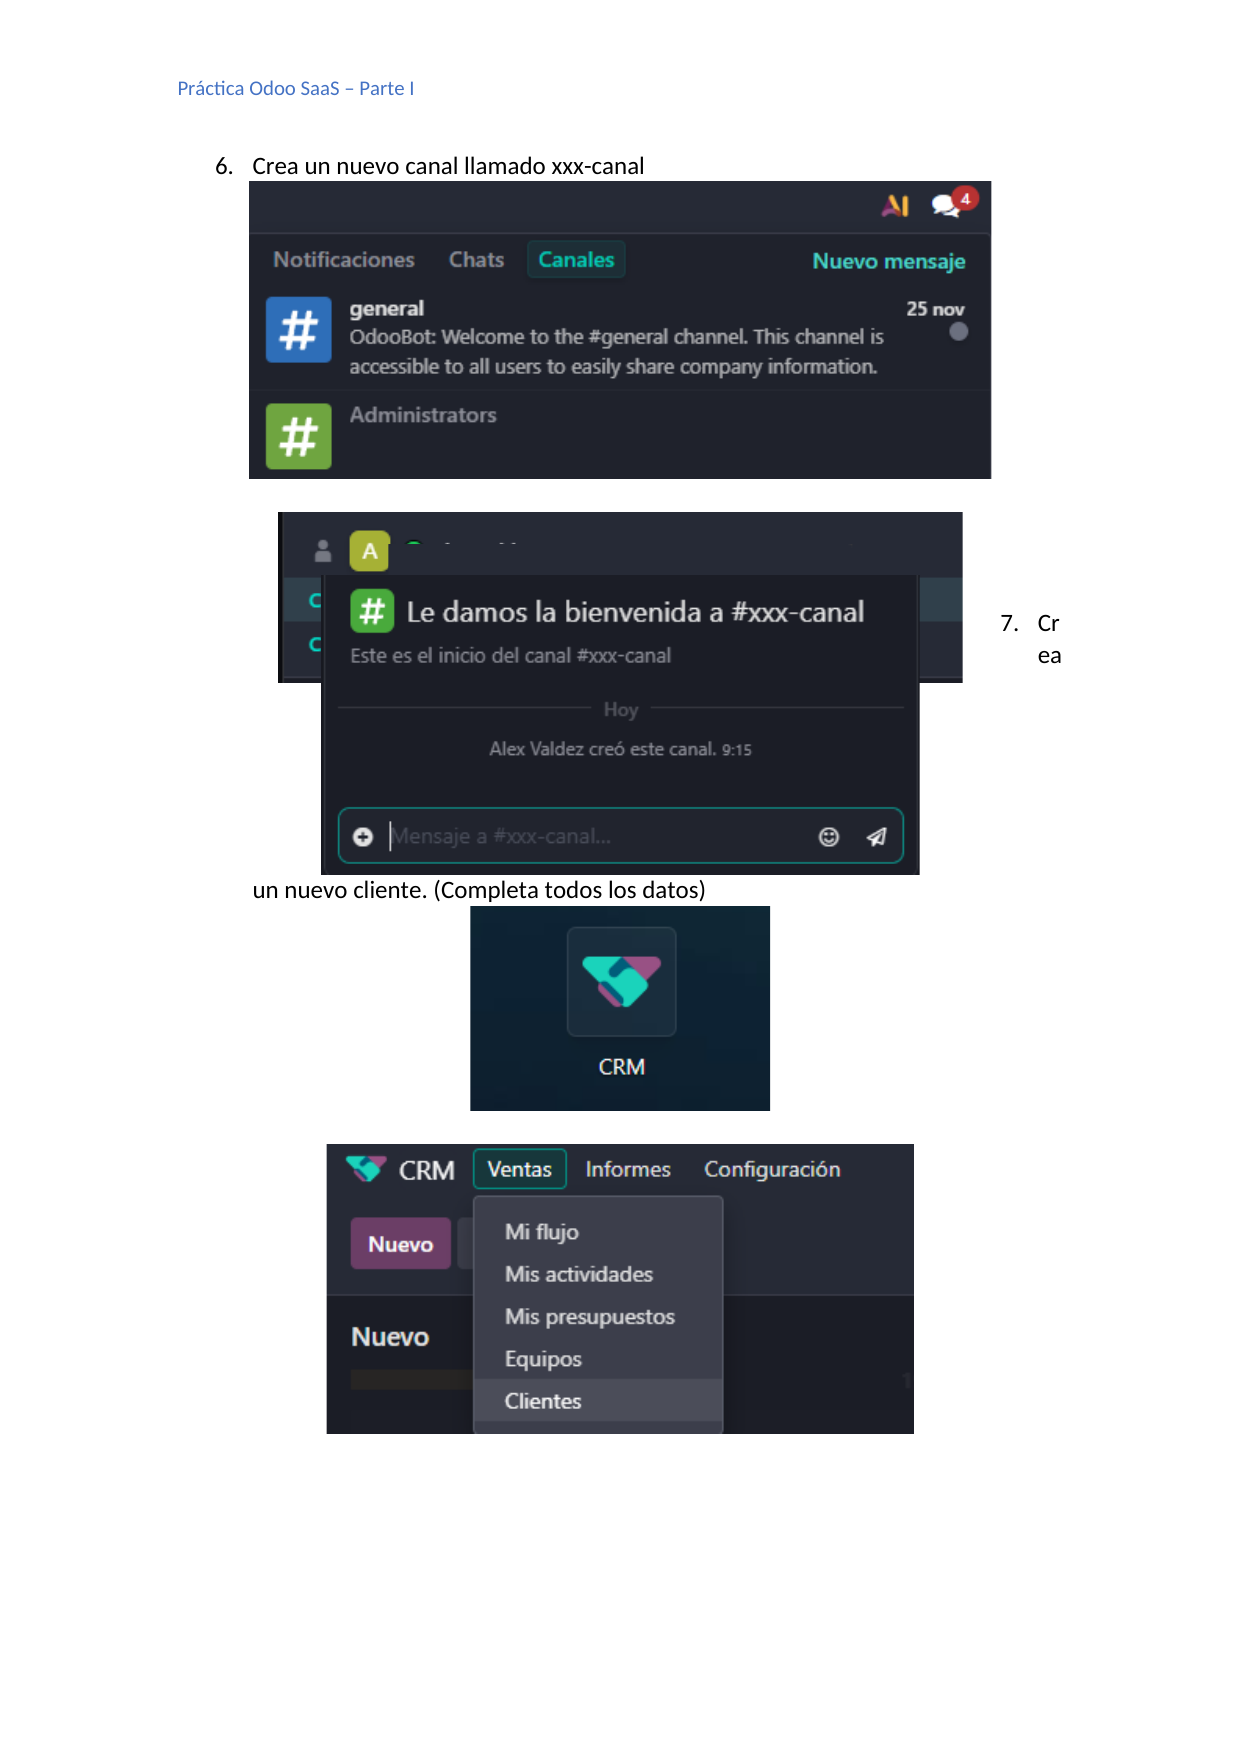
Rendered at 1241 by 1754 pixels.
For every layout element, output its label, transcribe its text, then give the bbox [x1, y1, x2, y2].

picture [278, 512, 963, 875]
picture [470, 906, 771, 1111]
picture [249, 181, 992, 479]
picture [326, 1144, 914, 1434]
list Crea un nuevo cliente. (Completa todos los datos) [215, 875, 1063, 905]
list Crea un nuevo canal llamado xxx-canal [215, 150, 1063, 181]
